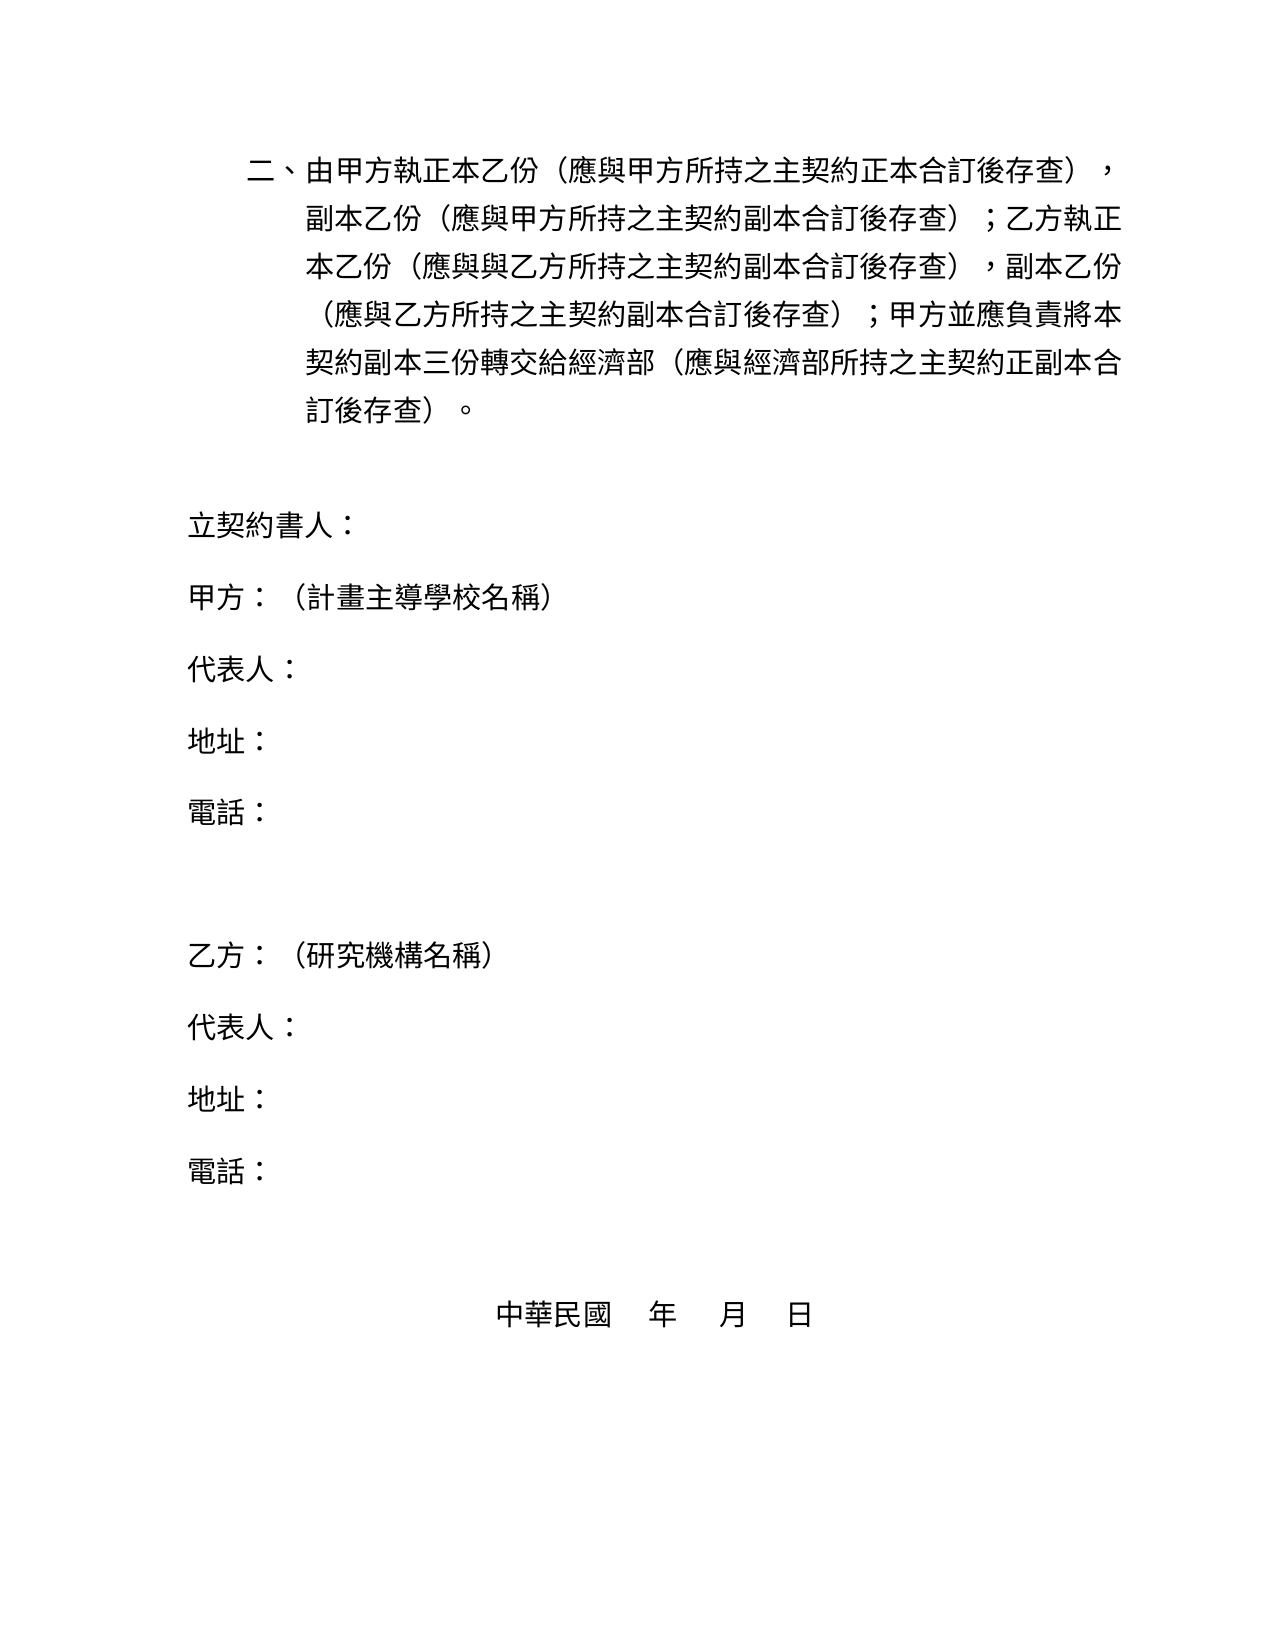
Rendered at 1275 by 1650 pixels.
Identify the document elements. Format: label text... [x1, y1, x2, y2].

text 二、 由甲方執正本乙份（應與甲方所持之主契約正本合訂後存查），副本乙份（應與甲方所持之主契約副本合訂後存查）；乙方執正本乙份（應與與乙方所持之主契約副本合訂後存查），副本乙份（應與乙方所持之主契約副本合訂後存查）；甲方並應負責將本契約副本三份轉交給經濟部（應與經濟部所持之主契約正副本合訂後存查）。 [246, 142, 1122, 430]
text 地址： [187, 718, 1122, 761]
text 乙方： （研究機構名稱） [187, 933, 1122, 975]
text 甲方： （計畫主導學校名稱） [187, 575, 1122, 617]
text 代表人： [187, 647, 1122, 689]
text 立契約書人： [187, 503, 1122, 545]
text 地址： [187, 1077, 1122, 1119]
text 電話： [187, 1148, 1122, 1191]
text 中華民國 年 月 日 [187, 1291, 1122, 1333]
text 電話： [187, 790, 1122, 832]
text 代表人： [187, 1005, 1122, 1047]
